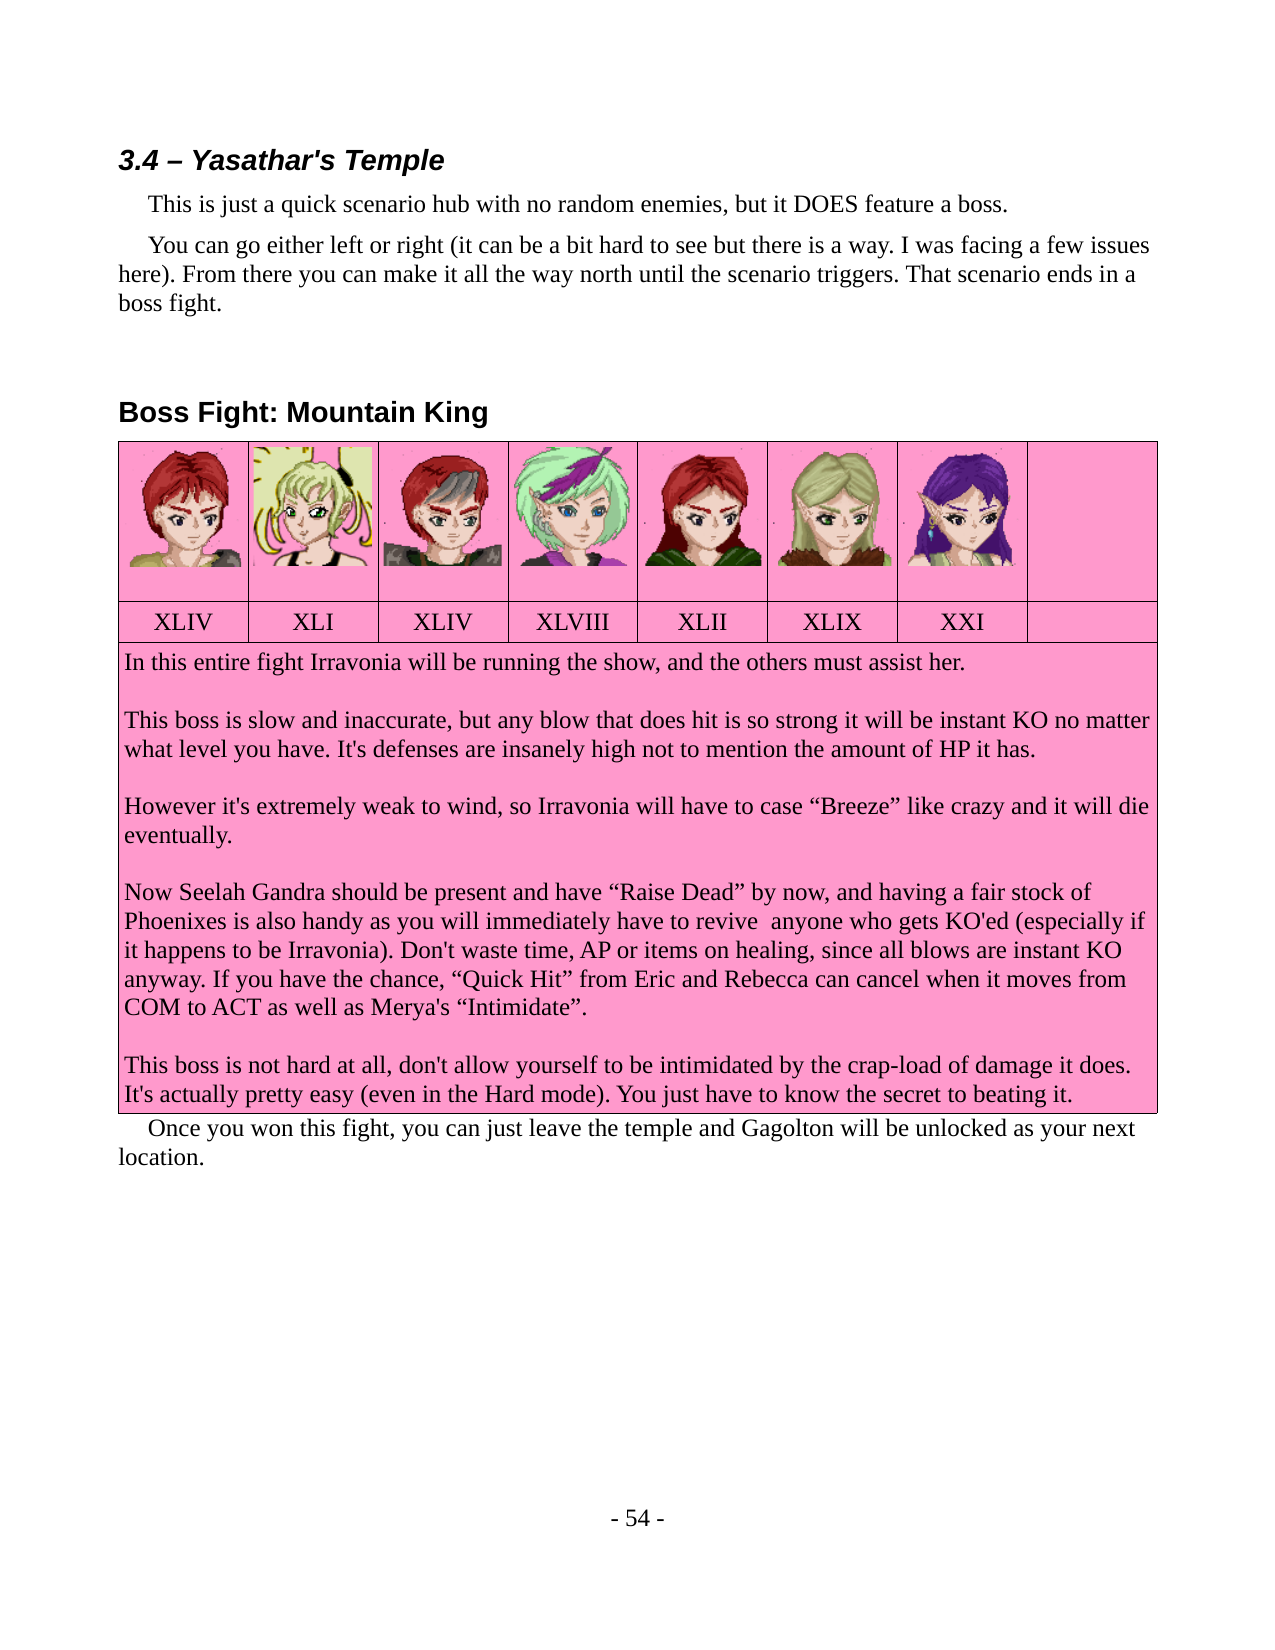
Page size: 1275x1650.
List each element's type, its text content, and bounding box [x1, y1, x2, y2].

table_cell XXI [898, 602, 1027, 642]
picture [383, 447, 502, 566]
table_cell XLIV [379, 602, 508, 642]
picture [643, 447, 762, 566]
table_header [768, 442, 897, 601]
table_header [1028, 442, 1157, 601]
picture [124, 447, 242, 567]
table_cell XLI [249, 602, 378, 642]
table_header [638, 442, 767, 601]
table_header [379, 442, 508, 601]
picture [253, 447, 372, 566]
picture [772, 447, 892, 566]
table_cell [1028, 602, 1157, 642]
table_header [509, 442, 637, 601]
text You can go either left or right (it can be a bit hard to see but there is a way. I was facing a few issues here). From there you can make it all the way north until the scenario triggers. That scenario ends in a boss fight. [118, 230, 1157, 317]
text Once you won this fight, you can just leave the temple and Gagolton will be unlocked as your next location. [118, 1114, 1157, 1171]
picture [513, 447, 632, 566]
table_header [119, 442, 248, 601]
picture [902, 447, 1022, 566]
subtitle 3.4 – Yasathar's Temple [118, 143, 1157, 177]
table_header [249, 442, 378, 601]
table_cell XLVIII [509, 602, 637, 642]
table_cell XLII [638, 602, 767, 642]
table_header [898, 442, 1027, 601]
subtitle Boss Fight: Mountain King [118, 395, 1157, 429]
table_cell In this entire fight Irravonia will be running the show, and the others must assist her. This boss is slow and inaccurate, but any blow that does hit is so strong it will be instant KO no matter what level you have. It's defenses are insanely high not to mention the amount of HP it has. However it's extremely weak to wind, so Irravonia will have to case “Breeze” like crazy and it will die eventually. Now Seelah Gandra should be present and have “Raise Dead” by now, and having a fair stock of Phoenixes is also handy as you will immediately have to revive anyone who gets KO'ed (especially if it happens to be Irravonia). Don't waste time, AP or items on healing, since all blows are instant KO anyway. If you have the chance, “Quick Hit” from Eric and Rebecca can cancel when it moves from COM to ACT as well as Merya's “Intimidate”. This boss is not hard at all, don't allow yourself to be intimidated by the crap-load of damage it does. It's actually pretty easy (even in the Hard mode). You just have to know the secret to beating it. [119, 643, 1157, 1113]
table_cell XLIX [768, 602, 897, 642]
table_cell XLIV [119, 602, 248, 642]
text This is just a quick scenario hub with no random enemies, but it DOES feature a boss. [118, 189, 1157, 218]
